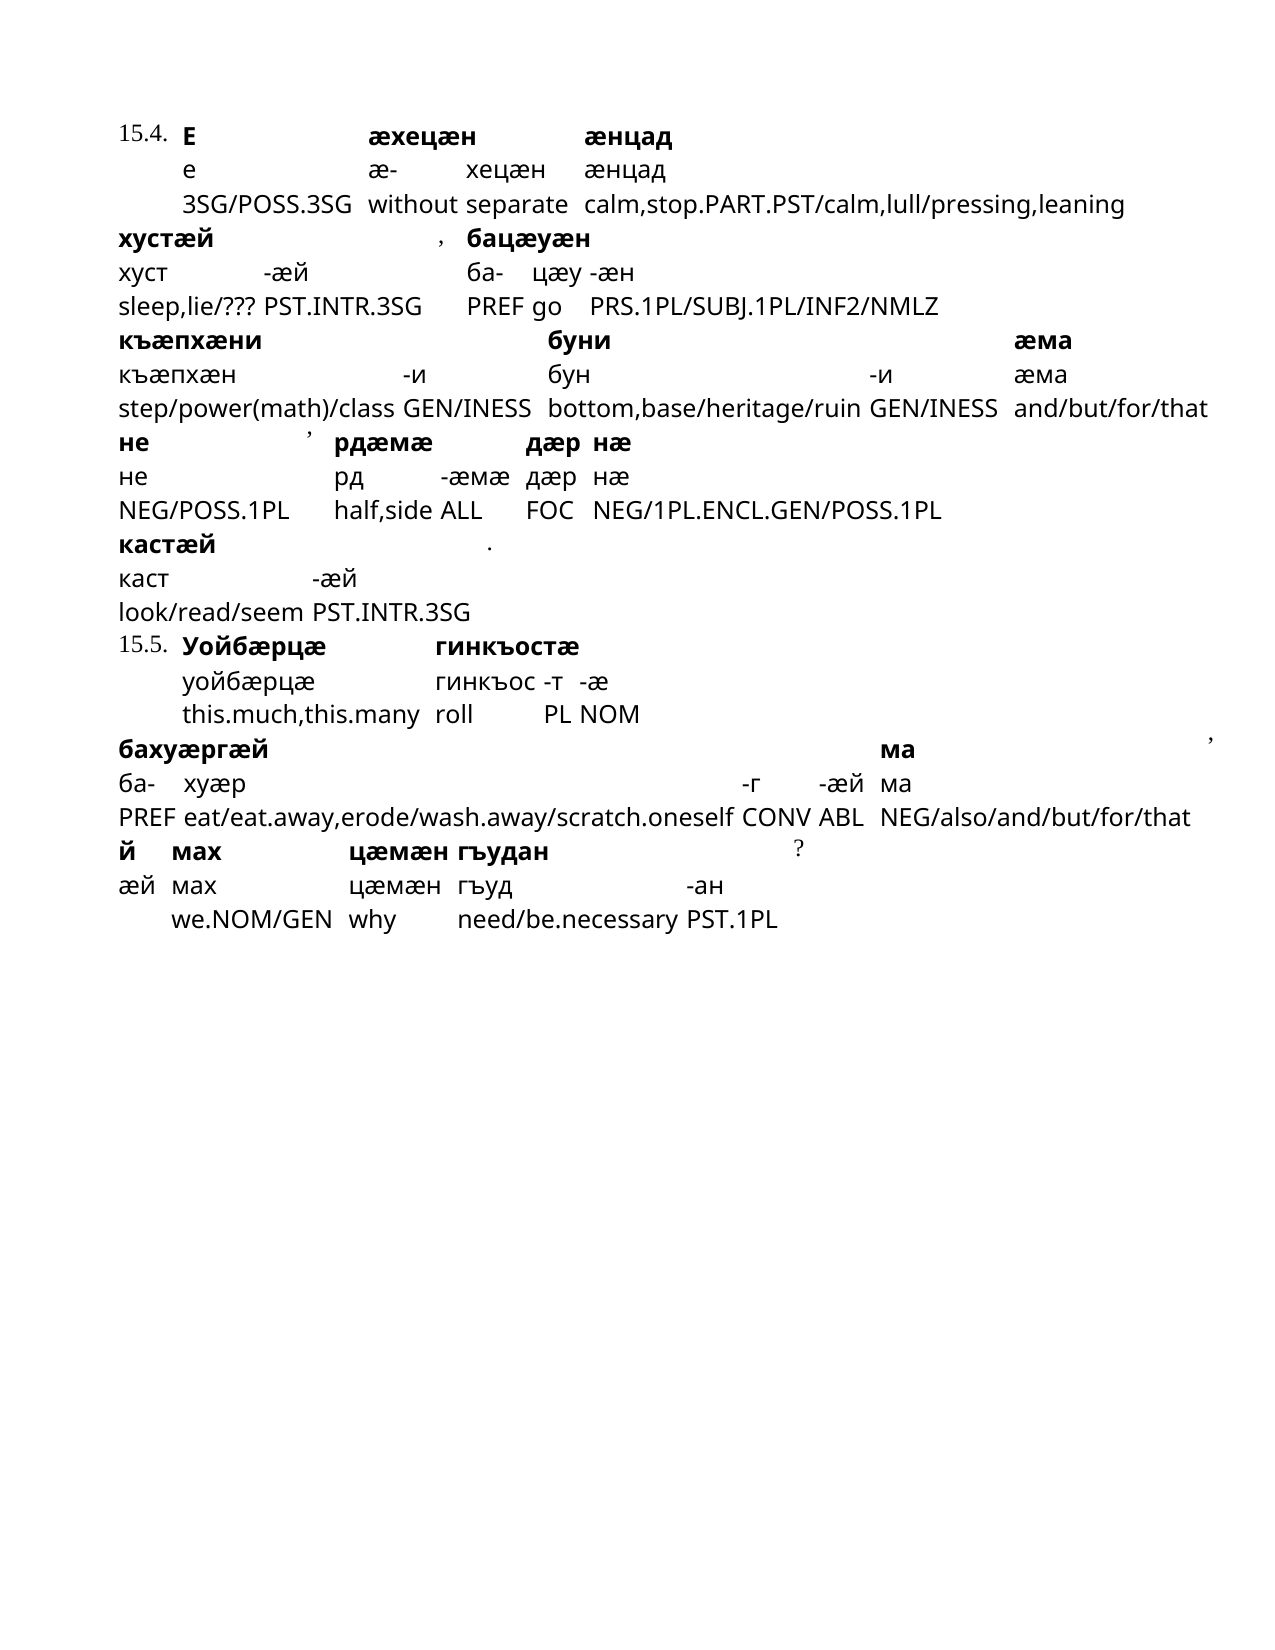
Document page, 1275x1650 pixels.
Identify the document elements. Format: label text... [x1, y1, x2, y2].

text цæмæн [348, 867, 442, 902]
text -и [403, 357, 532, 391]
text хуæр [183, 765, 734, 799]
text нæ [592, 425, 950, 459]
text PST.INTR.3SG [312, 595, 471, 629]
text look/read/seem [118, 595, 304, 629]
text дæр [526, 459, 577, 493]
text step/power(math)/class [118, 391, 395, 425]
text -æй [819, 765, 864, 799]
text go [532, 288, 582, 322]
text -æмæ [440, 459, 510, 493]
text е [182, 152, 353, 186]
text separate [466, 186, 569, 220]
text уойбæрцæ [182, 663, 420, 697]
text PRS.1PL/SUBJ.1PL/INF2/NMLZ [589, 288, 939, 322]
text рд [334, 459, 433, 493]
text -ан [686, 867, 778, 902]
text й [118, 833, 163, 867]
text ба- [118, 765, 176, 799]
text PL [543, 697, 572, 731]
text bottom,base/heritage/ruin [547, 391, 862, 425]
text CONV [742, 799, 811, 833]
text 15.4. [118, 118, 174, 147]
text æнцад [584, 118, 1133, 152]
text PREF [466, 288, 524, 322]
text æ- [368, 152, 458, 186]
text PST.INTR.3SG [263, 288, 423, 322]
text 15.5. [118, 629, 174, 658]
text кастæй [118, 527, 479, 561]
text roll [435, 697, 536, 731]
text мах [171, 867, 333, 902]
text ABL [819, 799, 864, 833]
text гъудан [457, 833, 786, 867]
text -æй [312, 561, 471, 595]
text . [486, 527, 507, 556]
text бахуæргæй [118, 731, 872, 765]
text къæпхæни [118, 322, 540, 357]
text нæ [592, 459, 942, 493]
text рдæмæ [334, 425, 518, 459]
text without [368, 186, 458, 220]
text æй [118, 867, 156, 902]
text -и [869, 357, 998, 391]
text half,side [334, 493, 433, 527]
text каст [118, 561, 304, 595]
text æхецæн [368, 118, 576, 152]
text -æй [263, 254, 423, 288]
text цæу [532, 254, 582, 288]
text Е [182, 118, 360, 152]
text мах [171, 833, 341, 867]
text 3SG/POSS.3SG [182, 186, 353, 220]
text eat/eat.away,erode/wash.away/scratch.oneself [183, 799, 734, 833]
text къæпхæн [118, 357, 395, 391]
text -æн [589, 254, 939, 288]
text æнцад [584, 152, 1126, 186]
text NOM [579, 697, 640, 731]
text хецæн [466, 152, 569, 186]
text PREF [118, 799, 176, 833]
text ’ [305, 425, 326, 453]
text ма [879, 731, 1199, 765]
text гинкъостæ [435, 629, 648, 663]
text -т [543, 663, 572, 697]
text ALL [440, 493, 510, 527]
text , [438, 220, 459, 249]
text sleep,lie/??? [118, 288, 256, 322]
text NEG/POSS.1PL [118, 493, 290, 527]
text this.much,this.many [182, 697, 420, 731]
text need/be.necessary [457, 902, 678, 936]
text PST.1PL [686, 902, 778, 936]
text не [118, 425, 298, 459]
text хустæй [118, 220, 430, 254]
text буни [547, 322, 1006, 357]
text -æ [579, 663, 640, 697]
text æма [1014, 322, 1216, 357]
text -г [742, 765, 811, 799]
text не [118, 459, 290, 493]
text Уойбæрцæ [182, 629, 427, 663]
text why [348, 902, 442, 936]
text гъуд [457, 867, 678, 902]
text цæмæн [348, 833, 449, 867]
text FOC [526, 493, 577, 527]
text GEN/INESS [403, 391, 532, 425]
text and/but/for/that [1014, 391, 1208, 425]
text NEG/1PL.ENCL.GEN/POSS.1PL [592, 493, 942, 527]
text ? [793, 833, 814, 862]
text дæр [526, 425, 585, 459]
text бацæуæн [466, 220, 947, 254]
text we.NOM/GEN [171, 902, 333, 936]
text гинкъос [435, 663, 536, 697]
text ’ [1206, 731, 1227, 760]
text GEN/INESS [869, 391, 998, 425]
text ма [879, 765, 1191, 799]
text NEG/also/and/but/for/that [879, 799, 1191, 833]
text æма [1014, 357, 1208, 391]
text бун [547, 357, 862, 391]
text ба- [466, 254, 524, 288]
text calm,stop.PART.PST/calm,lull/pressing,leaning [584, 186, 1126, 220]
text хуст [118, 254, 256, 288]
